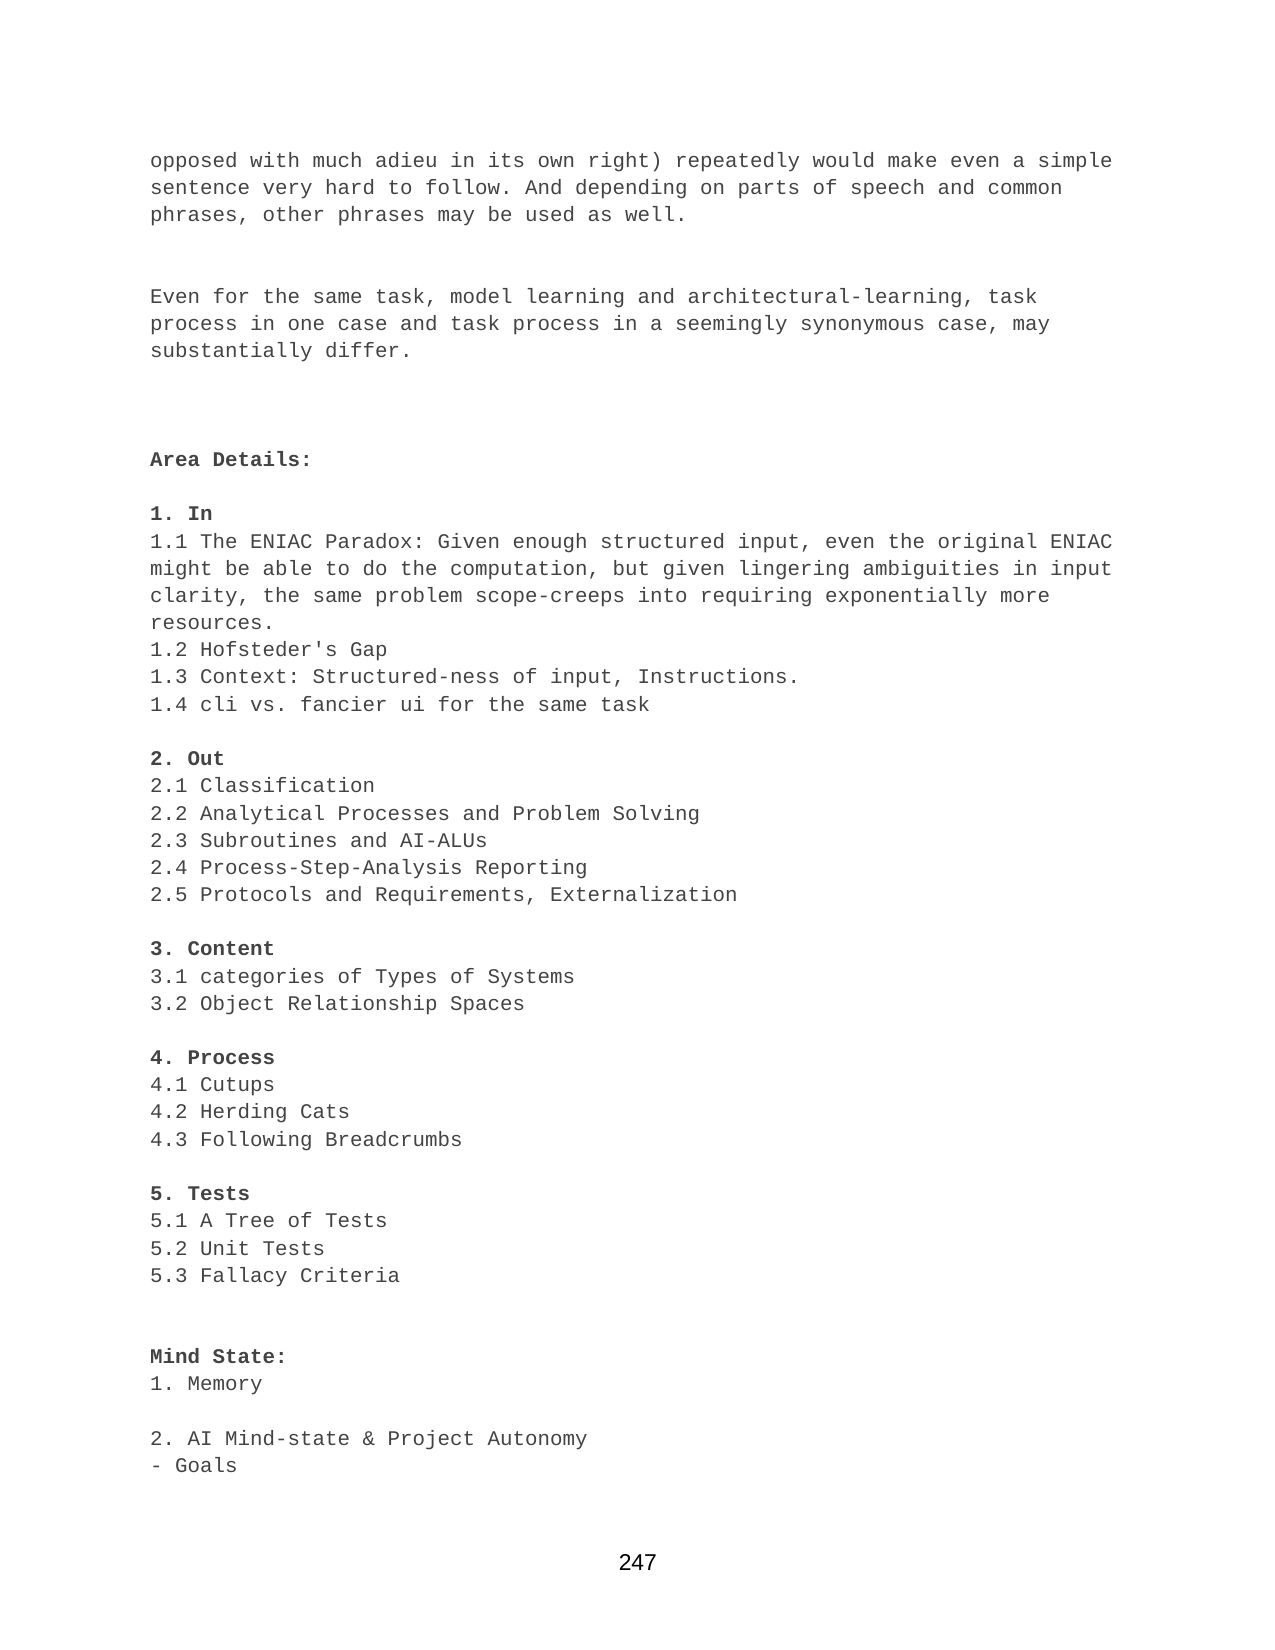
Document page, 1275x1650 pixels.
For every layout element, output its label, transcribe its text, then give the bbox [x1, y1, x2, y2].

text 3.1 categories of Types of Systems [150, 966, 1125, 989]
text 2. AI Mind-state & Project Autonomy [150, 1428, 1125, 1451]
text 1. Memory [150, 1373, 1125, 1397]
text Even for the same task, model learning and architectural-learning, task process in one case and task process in a seemingly synonymous case, may substantially differ. [150, 286, 1125, 364]
text 1.1 The ENIAC Paradox: Given enough structured input, even the original ENIAC might be able to do the computation, but given lingering ambiguities in input clarity, the same problem scope-creeps into requiring exponentially more resources. [150, 531, 1125, 636]
text 2.5 Protocols and Requirements, Externalization [150, 884, 1125, 908]
text 5. Tests [150, 1183, 1125, 1207]
text 3. Content [150, 938, 1125, 962]
text 1.3 Context: Structured-ness of input, Instructions. [150, 667, 1125, 690]
text 4.1 Cutups [150, 1074, 1125, 1098]
text 1.2 Hofsteder's Gap [150, 639, 1125, 663]
text opposed with much adieu in its own right) repeatedly would make even a simple sentence very hard to follow. And depending on parts of speech and common phrases, other phrases may be used as well. [150, 150, 1125, 228]
text 2.3 Subroutines and AI-ALUs [150, 830, 1125, 853]
text - Goals [150, 1455, 1125, 1479]
text 2.2 Analytical Processes and Problem Solving [150, 802, 1125, 826]
text 5.1 A Tree of Tests [150, 1210, 1125, 1234]
text 2.4 Process-Step-Analysis Reporting [150, 857, 1125, 881]
text Area Details: [150, 449, 1125, 473]
text 4. Process [150, 1047, 1125, 1071]
text Mind State: [150, 1346, 1125, 1370]
text 5.3 Fallacy Criteria [150, 1265, 1125, 1288]
text 2.1 Classification [150, 775, 1125, 799]
text 4.2 Herding Cats [150, 1102, 1125, 1125]
text 5.2 Unit Tests [150, 1237, 1125, 1261]
text 4.3 Following Breadcrumbs [150, 1129, 1125, 1152]
text 2. Out [150, 748, 1125, 772]
text 1.4 cli vs. fancier ui for the same task [150, 694, 1125, 717]
text 3.2 Object Relationship Spaces [150, 993, 1125, 1016]
text 1. In [150, 503, 1125, 527]
